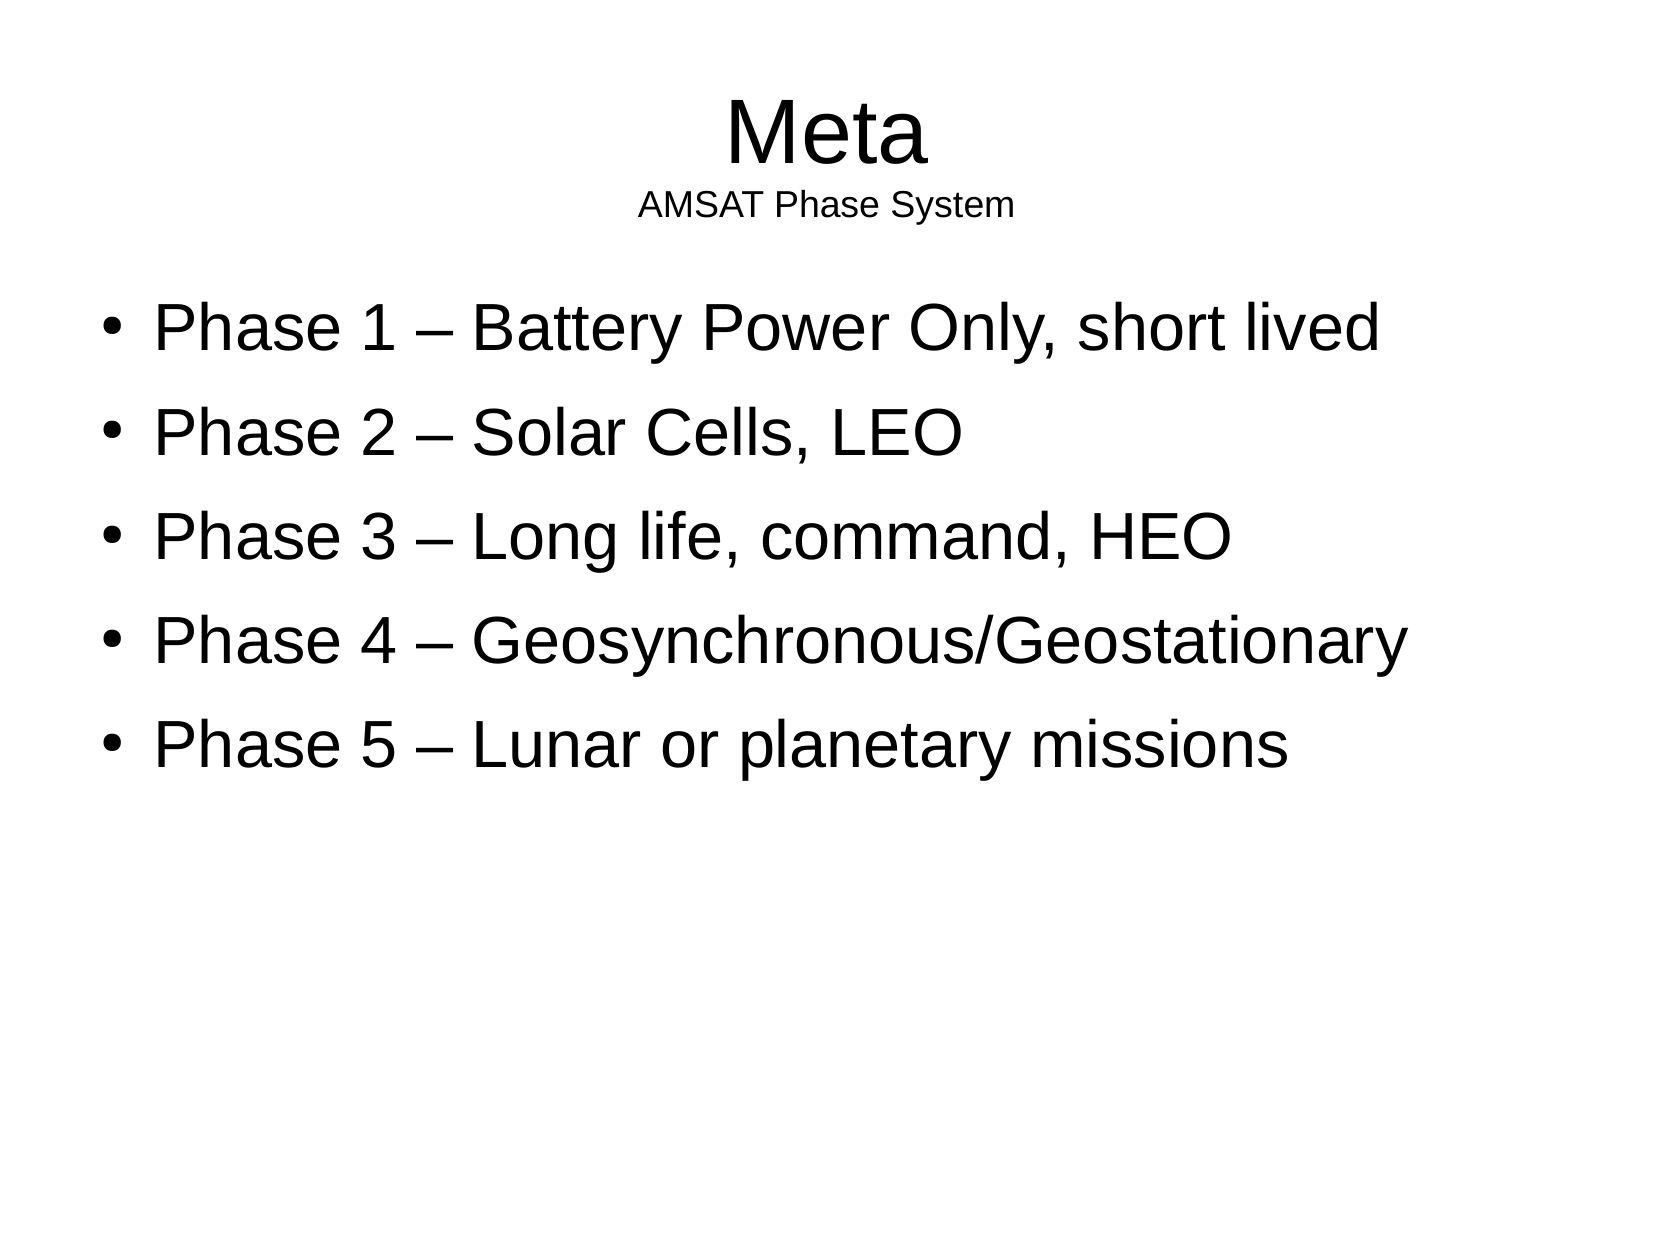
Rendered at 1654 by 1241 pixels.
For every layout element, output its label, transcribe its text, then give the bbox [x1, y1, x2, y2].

list Phase 1 – Battery Power Only, short lived Phase 2 – Solar Cells, LEO Phase 3 – Long life, command, HEO Phase 4 – Geosynchronous/Geostationary Phase 5 – Lunar or planetary missions [82, 290, 1571, 1010]
title Meta AMSAT Phase System [82, 49, 1571, 257]
